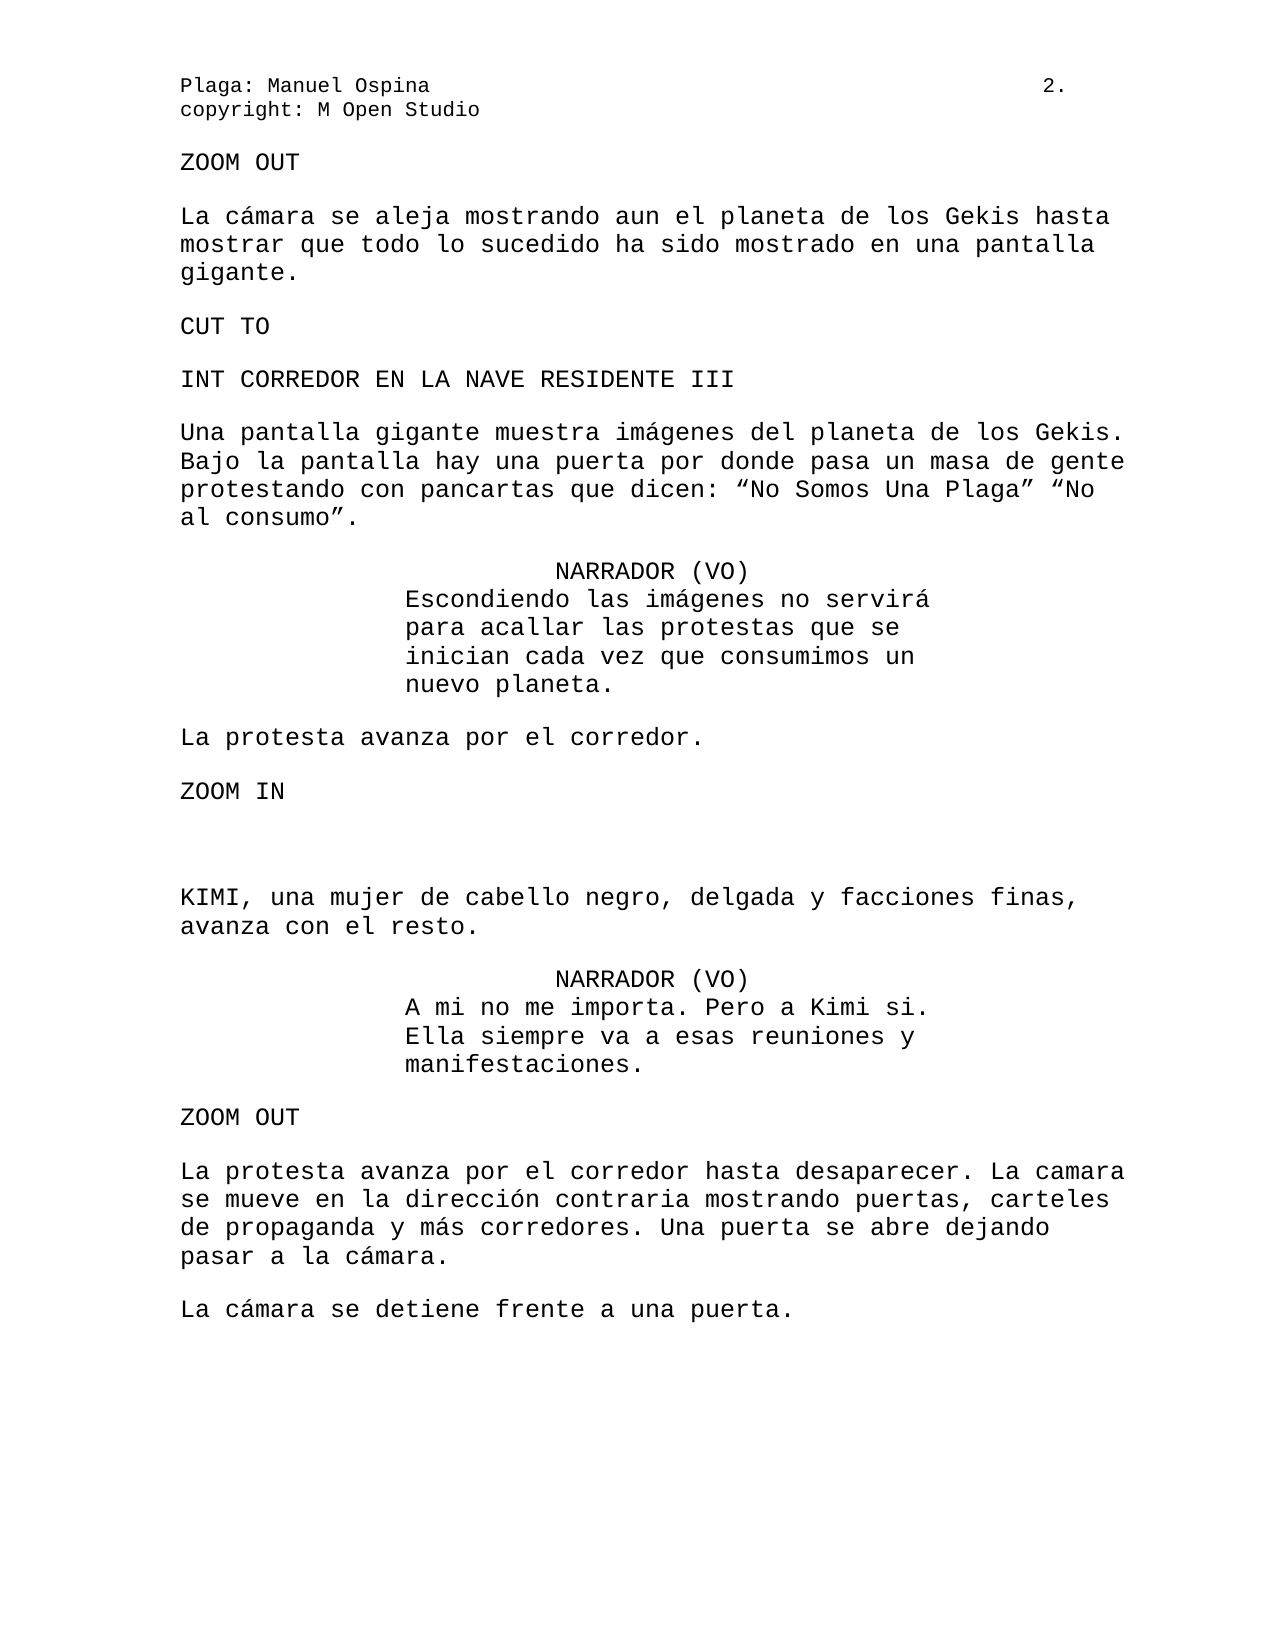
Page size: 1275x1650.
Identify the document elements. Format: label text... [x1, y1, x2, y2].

text zoom out [180, 150, 1125, 178]
text ZOOM IN [180, 778, 1125, 807]
text La protesta avanza por el corredor hasta desaparecer. La camara se mueve en la dirección contraria mostrando puertas, carteles de propaganda y más corredores. Una puerta se abre dejando pasar a la cámara. [180, 1158, 1125, 1272]
text Cut to [180, 313, 1125, 342]
text ZOOM OUT [180, 1105, 1125, 1133]
text KIMI, una mujer de cabello negro, delgada y facciones finas, avanza con el resto. [180, 885, 1125, 942]
text A mi no me importa. Pero a Kimi si. Ella siempre va a esas reuniones y manifestaciones. [405, 995, 975, 1080]
text La cámara se detiene frente a una puerta. [180, 1297, 1125, 1325]
text Narrador (VO) [555, 967, 975, 995]
text La cámara se aleja mostrando aun el planeta de los Gekis hasta mostrar que todo lo sucedido ha sido mostrado en una pantalla gigante. [180, 203, 1125, 288]
text Int corredor en la nave residente III [180, 367, 1125, 395]
text Escondiendo las imágenes no servirá para acallar las protestas que se inician cada vez que consumimos un nuevo planeta. [405, 587, 975, 700]
text La protesta avanza por el corredor. [180, 725, 1125, 753]
text Una pantalla gigante muestra imágenes del planeta de los Gekis. Bajo la pantalla hay una puerta por donde pasa un masa de gente protestando con pancartas que dicen: “No Somos Una Plaga” “No al consumo”. [180, 420, 1125, 533]
text Narrador (VO) [555, 558, 975, 587]
